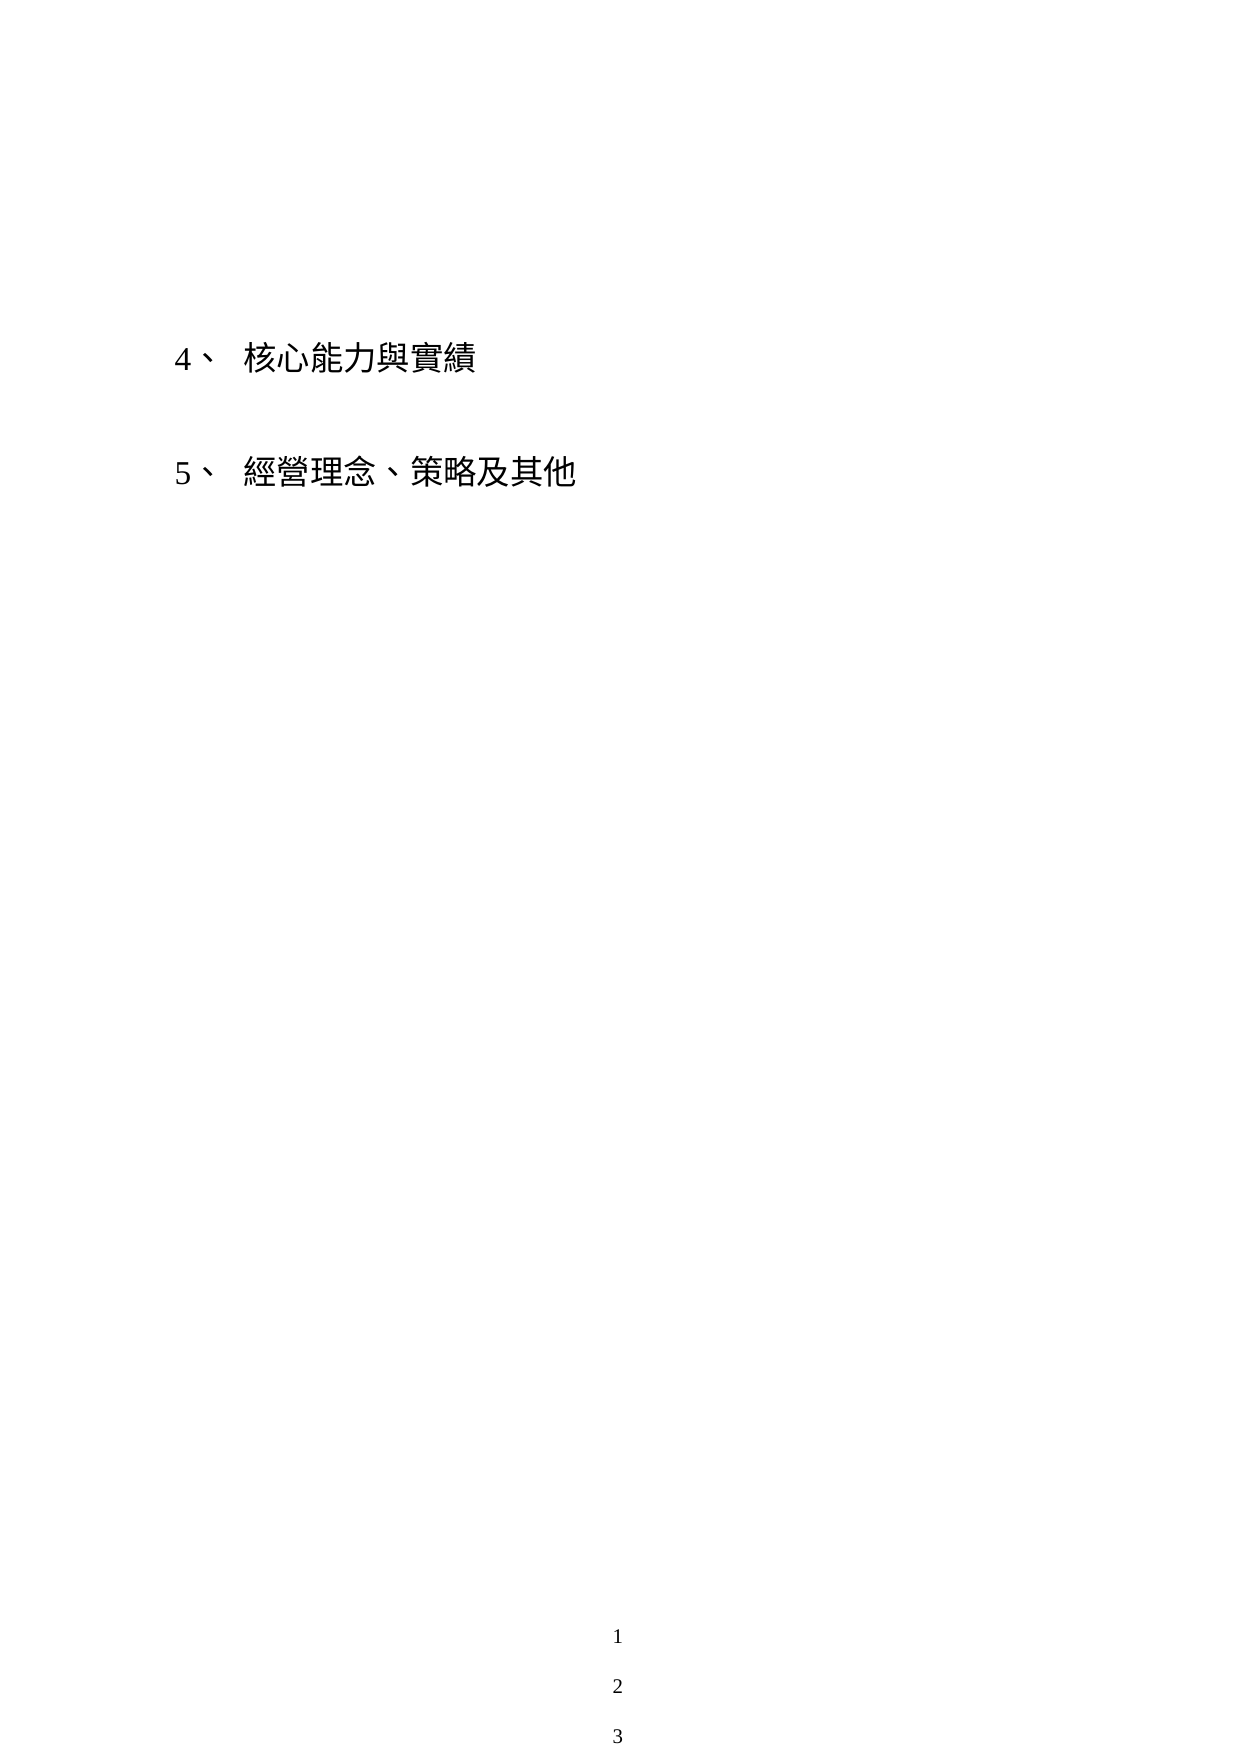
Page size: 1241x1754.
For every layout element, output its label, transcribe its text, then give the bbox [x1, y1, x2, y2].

list 經營理念、策略及其他 [118, 428, 1122, 491]
list 核心能力與實績 [118, 314, 945, 377]
